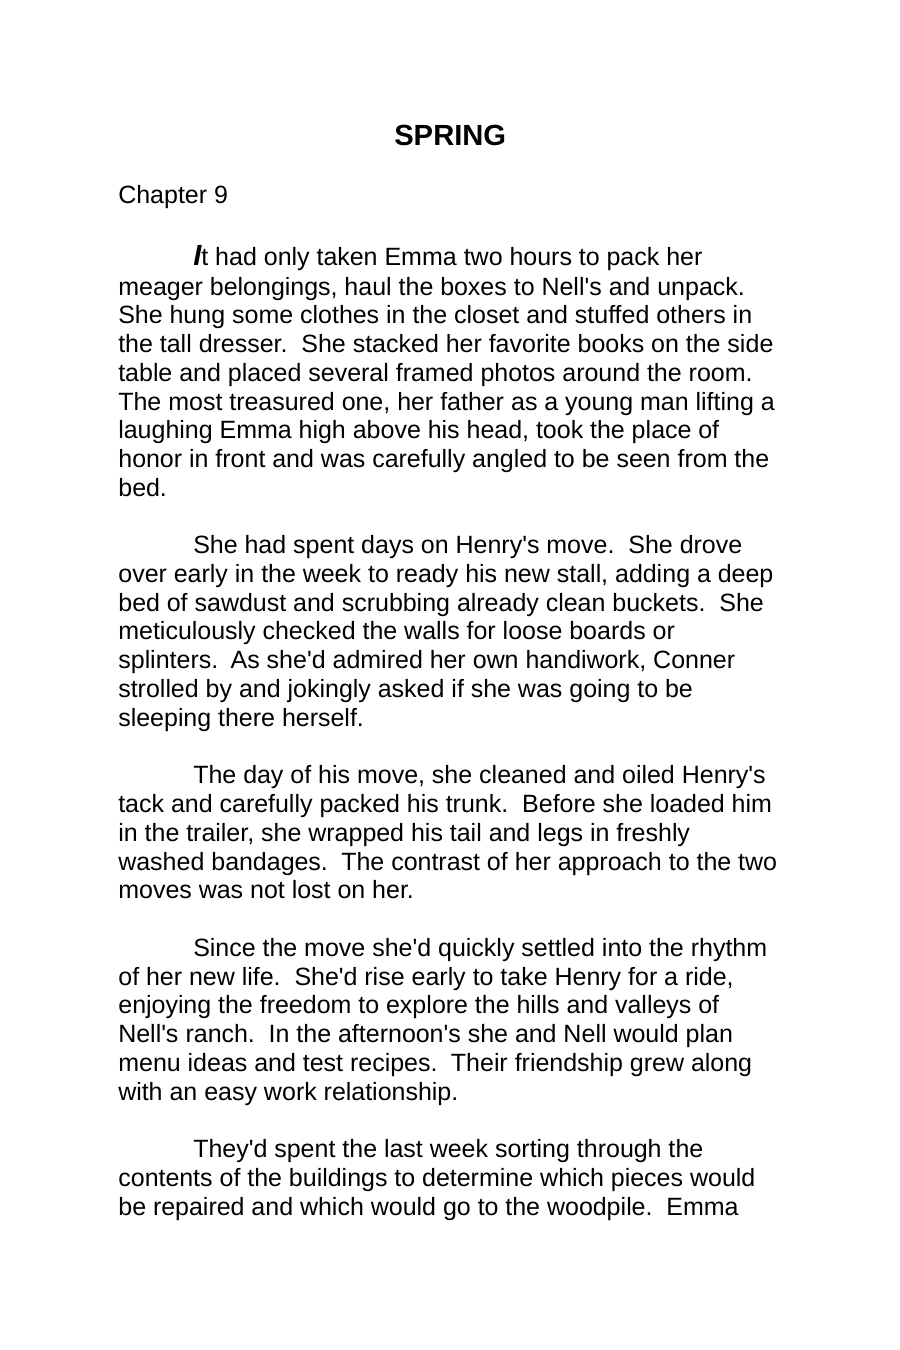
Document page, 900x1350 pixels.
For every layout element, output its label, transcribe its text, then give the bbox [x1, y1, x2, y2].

text SPRING [118, 118, 782, 152]
text It had only taken Emma two hours to pack her meager belongings, haul the boxes to Nell's and unpack. She hung some clothes in the closet and stuffed others in the tall dresser. She stacked her favorite books on the side table and placed several framed photos around the room. The most treasured one, her father as a young man lifting a laughing Emma high above his head, took the place of honor in front and was carefully angled to be seen from the bed. [118, 238, 782, 501]
text The day of his move, she cleaned and oiled Henry's tack and carefully packed his trunk. Before she loaded him in the trailer, she wrapped his tail and legs in freshly washed bandages. The contrast of her approach to the two moves was not lost on her. [118, 760, 782, 904]
text Since the move she'd quickly settled into the rhythm of her new life. She'd rise early to take Henry for a ride, enjoying the freedom to explore the hills and valleys of Nell's ranch. In the afternoon's she and Nell would plan menu ideas and test recipes. Their friendship grew along with an easy work relationship. [118, 933, 782, 1105]
text Chapter 9 [118, 180, 782, 209]
text They'd spent the last week sorting through the contents of the buildings to determine which pieces would be repaired and which would go to the woodpile. Emma [118, 1134, 782, 1220]
text She had spent days on Henry's move. She drove over early in the week to ready his new stall, adding a deep bed of sawdust and scrubbing already clean buckets. She meticulously checked the walls for loose boards or splinters. As she'd admired her own handiwork, Conner strolled by and jokingly asked if she was going to be sleeping there herself. [118, 530, 782, 731]
